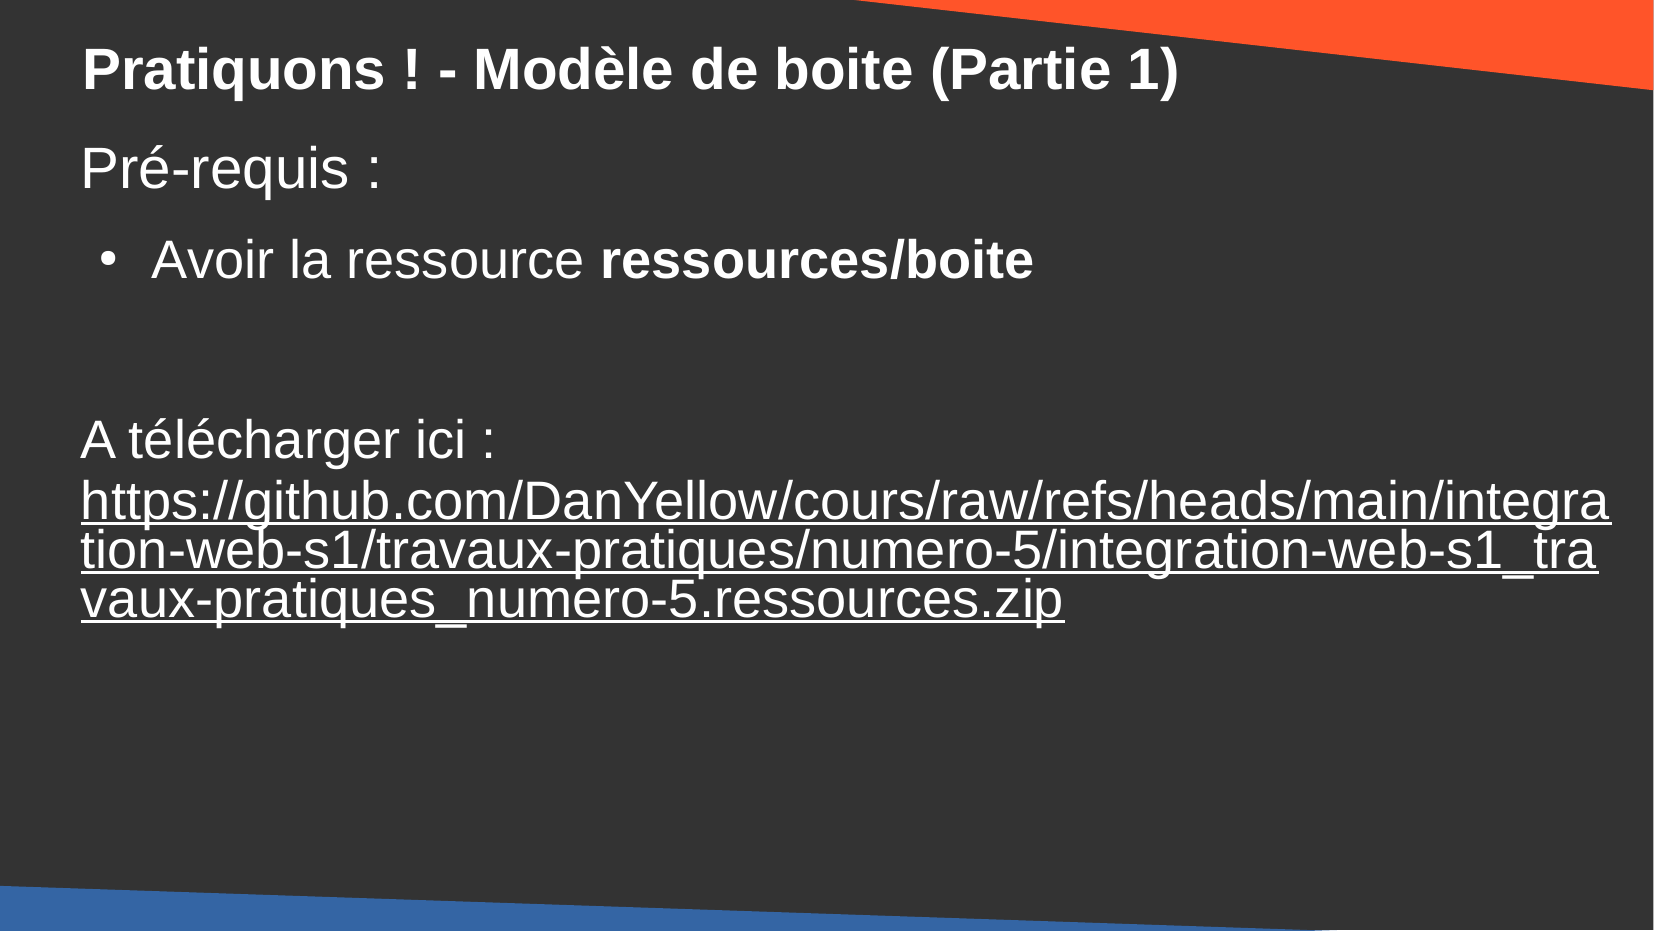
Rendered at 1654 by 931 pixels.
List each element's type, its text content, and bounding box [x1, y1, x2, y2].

text_box [0, 885, 1337, 931]
list Pré-requis : Avoir la ressource ressources/boite A télécharger ici : https://github.com/DanYellow/cours/raw/refs/heads/main/integration-web-s1/travaux-pratiques/numero-5/integration-web-s1_travaux-pratiques_numero-5.ressources.zip [80, 135, 1620, 697]
title Pratiquons ! - Modèle de boite (Partie 1) [82, 37, 1571, 114]
text_box [854, 0, 1654, 91]
